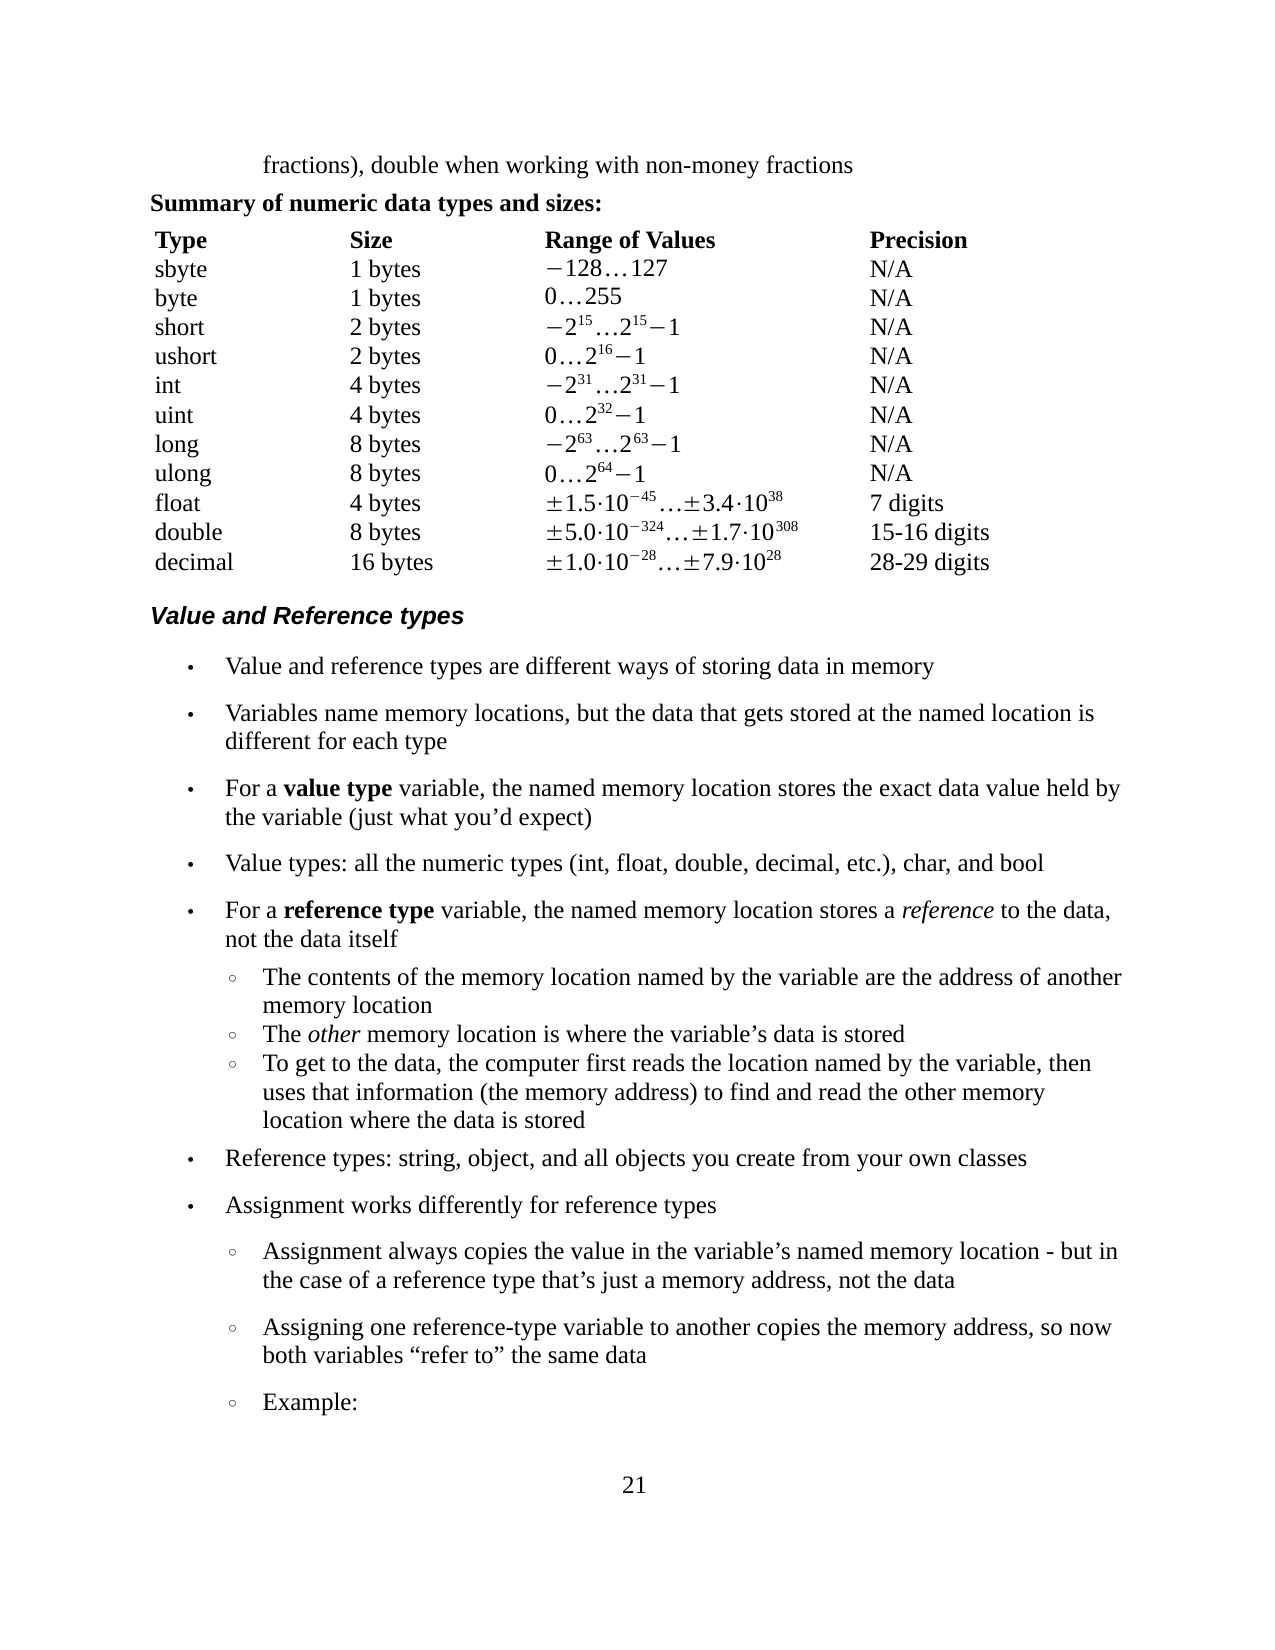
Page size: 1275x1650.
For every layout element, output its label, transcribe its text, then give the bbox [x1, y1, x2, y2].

table_cell N/A [865, 283, 1125, 312]
list For a reference type variable, the named memory location stores a reference to the data, not the data itself [187, 895, 1125, 953]
table_cell byte [150, 283, 345, 312]
table_cell N/A [865, 370, 1125, 400]
list Assignment works differently for reference types [187, 1190, 1125, 1218]
list Assignment always copies the value in the variable’s named memory location - but in the case of a reference type that’s just a memory address, not the data [225, 1236, 1125, 1294]
table_cell 7 digits [865, 488, 1125, 517]
list The contents of the memory location named by the variable are the address of another memory location [225, 962, 1125, 1019]
table_cell [540, 517, 865, 547]
table_cell N/A [865, 459, 1125, 488]
table_cell [540, 341, 865, 370]
table_cell sbyte [150, 254, 345, 283]
table_cell 28-29 digits [865, 547, 1125, 576]
table_cell 8 bytes [345, 459, 540, 488]
table_cell long [150, 429, 345, 458]
table_cell uint [150, 400, 345, 429]
table_cell [540, 283, 865, 312]
table_cell 8 bytes [345, 517, 540, 547]
table_header Size [345, 225, 540, 254]
table_header Range of Values [540, 225, 865, 254]
table_cell [540, 254, 865, 283]
table_cell 1 bytes [345, 254, 540, 283]
list Value types: all the numeric types (int, float, double, decimal, etc.), char, and bool [187, 848, 1125, 877]
table_cell N/A [865, 254, 1125, 283]
table_cell 2 bytes [345, 341, 540, 370]
table_cell double [150, 517, 345, 547]
table_cell 15-16 digits [865, 517, 1125, 547]
table_cell [540, 400, 865, 429]
list fractions), double when working with non-money fractions [225, 150, 1125, 179]
table_cell 2 bytes [345, 312, 540, 341]
table_cell N/A [865, 341, 1125, 370]
table_cell 4 bytes [345, 488, 540, 517]
table_cell N/A [865, 312, 1125, 341]
list To get to the data, the computer first reads the location named by the variable, then uses that information (the memory address) to find and read the other memory location where the data is stored [225, 1048, 1125, 1134]
list Variables name memory locations, but the data that gets stored at the named location is different for each type [187, 698, 1125, 755]
table_header Precision [865, 225, 1125, 254]
list Example: [225, 1387, 1125, 1416]
table_cell 16 bytes [345, 547, 540, 576]
table_cell float [150, 488, 345, 517]
list Value and reference types are different ways of storing data in memory [187, 651, 1125, 680]
subtitle Value and Reference types [150, 601, 1125, 629]
table_cell N/A [865, 400, 1125, 429]
table_cell int [150, 370, 345, 400]
text Summary of numeric data types and sizes: [150, 188, 1125, 216]
table_cell 8 bytes [345, 429, 540, 458]
table_cell [540, 312, 865, 341]
table_cell 1 bytes [345, 283, 540, 312]
table_cell [540, 370, 865, 400]
table_header Type [150, 225, 345, 254]
table_cell decimal [150, 547, 345, 576]
table_cell [540, 429, 865, 458]
list Reference types: string, object, and all objects you create from your own classes [187, 1143, 1125, 1172]
table_cell 4 bytes [345, 400, 540, 429]
list For a value type variable, the named memory location stores the exact data value held by the variable (just what you’d expect) [187, 773, 1125, 831]
table_cell N/A [865, 429, 1125, 458]
table_cell ushort [150, 341, 345, 370]
table_cell [540, 459, 865, 488]
list The other memory location is where the variable’s data is stored [225, 1019, 1125, 1048]
table_cell [540, 547, 865, 576]
table_cell [540, 488, 865, 517]
table_cell short [150, 312, 345, 341]
table_cell 4 bytes [345, 370, 540, 400]
list Assigning one reference-type variable to another copies the memory address, so now both variables “refer to” the same data [225, 1312, 1125, 1369]
table_cell ulong [150, 459, 345, 488]
